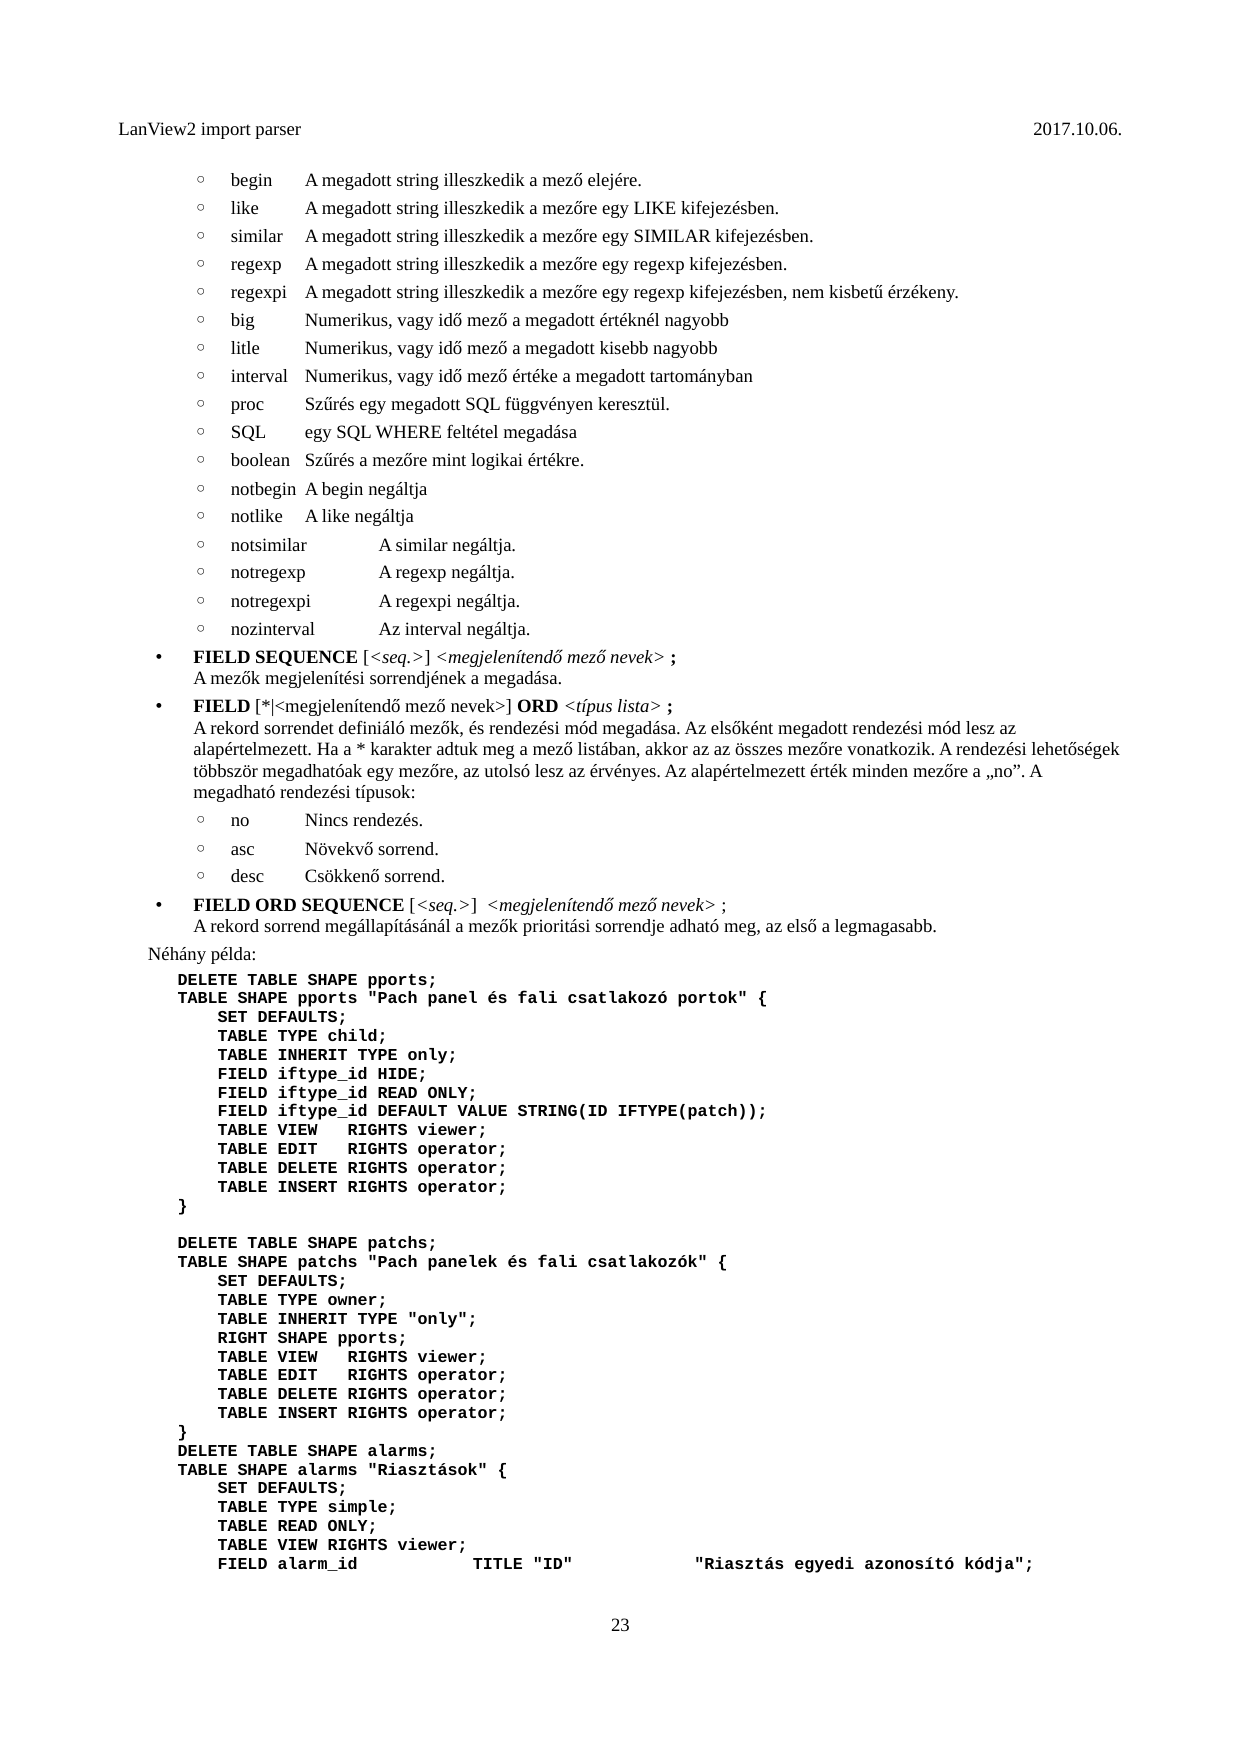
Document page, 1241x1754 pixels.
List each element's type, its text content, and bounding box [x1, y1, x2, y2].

text TABLE DELETE RIGHTS operator; [177, 1159, 1122, 1178]
text TABLE VIEW RIGHTS viewer; [177, 1348, 1122, 1367]
text SET DEFAULTS; [177, 1273, 1122, 1292]
list notregexp A regexp negáltja. [193, 561, 1122, 583]
text } [177, 1197, 1122, 1216]
text TABLE SHAPE pports "Pach panel és fali csatlakozó portok" { [177, 990, 1122, 1009]
list regexpi A megadott string illeszkedik a mezőre egy regexp kifejezésben, nem kisbetű érzékeny. [193, 281, 1122, 303]
text TABLE INSERT RIGHTS operator; [177, 1405, 1122, 1423]
text TABLE INHERIT TYPE only; [177, 1046, 1122, 1065]
text TABLE EDIT RIGHTS operator; [177, 1367, 1122, 1386]
text TABLE INHERIT TYPE "only"; [177, 1310, 1122, 1329]
text TABLE EDIT RIGHTS operator; [177, 1141, 1122, 1159]
text FIELD alarm_id TITLE "ID" "Riasztás egyedi azonosító kódja"; [177, 1556, 1122, 1574]
text DELETE TABLE SHAPE alarms; [177, 1442, 1122, 1461]
list begin A megadott string illeszkedik a mező elejére. [193, 169, 1122, 191]
list FIELD ORD SEQUENCE [<seq.>] <megjelenítendő mező nevek> ; A rekord sorrend megállapításánál a mezők prioritási sorrendje adható meg, az első a legmagasabb. [156, 893, 1122, 937]
text TABLE TYPE simple; [177, 1499, 1122, 1518]
text TABLE VIEW RIGHTS viewer; [177, 1537, 1122, 1556]
list litle Numerikus, vagy idő mező a megadott kisebb nagyobb [193, 337, 1122, 359]
list notregexpi A regexpi negáltja. [193, 589, 1122, 611]
text TABLE INSERT RIGHTS operator; [177, 1178, 1122, 1197]
list notsimilar A similar negáltja. [193, 533, 1122, 555]
text TABLE DELETE RIGHTS operator; [177, 1386, 1122, 1405]
list big Numerikus, vagy idő mező a megadott értéknél nagyobb [193, 309, 1122, 331]
list asc Növekvő sorrend. [193, 837, 1122, 859]
text TABLE SHAPE alarms "Riasztások" { [177, 1461, 1122, 1480]
list desc Csökkenő sorrend. [193, 865, 1122, 887]
list proc Szűrés egy megadott SQL függvényen keresztül. [193, 393, 1122, 415]
text FIELD iftype_id READ ONLY; [177, 1084, 1122, 1103]
text FIELD iftype_id DEFAULT VALUE STRING(ID IFTYPE(patch)); [177, 1103, 1122, 1122]
text TABLE SHAPE patchs "Pach panelek és fali csatlakozók" { [177, 1254, 1122, 1273]
list regexp A megadott string illeszkedik a mezőre egy regexp kifejezésben. [193, 253, 1122, 275]
text TABLE VIEW RIGHTS viewer; [177, 1122, 1122, 1141]
list nozinterval Az interval negáltja. [193, 617, 1122, 639]
list FIELD [*|<megjelenítendő mező nevek>] ORD <típus lista> ; A rekord sorrendet definiáló mezők, és rendezési mód megadása. Az elsőként megadott rendezési mód lesz az alapértelmezett. Ha a * karakter adtuk meg a mező listában, akkor az az összes mezőre vonatkozik. A rendezési lehetőségek többször megadhatóak egy mezőre, az utolsó lesz az érvényes. Az alapértelmezett érték minden mezőre a „no”. A megadható rendezési típusok: [156, 695, 1122, 803]
text DELETE TABLE SHAPE pports; [177, 971, 1122, 990]
list interval Numerikus, vagy idő mező értéke a megadott tartományban [193, 365, 1122, 387]
list notbegin A begin negáltja [193, 477, 1122, 499]
text SET DEFAULTS; [177, 1480, 1122, 1499]
text TABLE TYPE owner; [177, 1292, 1122, 1310]
list like A megadott string illeszkedik a mezőre egy LIKE kifejezésben. [193, 197, 1122, 219]
list SQL egy SQL WHERE feltétel megadása [193, 421, 1122, 443]
text FIELD iftype_id HIDE; [177, 1065, 1122, 1084]
text TABLE TYPE child; [177, 1028, 1122, 1046]
list similar A megadott string illeszkedik a mezőre egy SIMILAR kifejezésben. [193, 225, 1122, 247]
list notlike A like negáltja [193, 505, 1122, 527]
text } [177, 1423, 1122, 1442]
text SET DEFAULTS; [177, 1009, 1122, 1028]
text Néhány példa: [118, 943, 1122, 964]
list FIELD SEQUENCE [<seq.>] <megjelenítendő mező nevek> ; A mezők megjelenítési sorrendjének a megadása. [156, 646, 1122, 689]
list no Nincs rendezés. [193, 809, 1122, 831]
text RIGHT SHAPE pports; [177, 1329, 1122, 1348]
list boolean Szűrés a mezőre mint logikai értékre. [193, 449, 1122, 471]
text DELETE TABLE SHAPE patchs; [177, 1235, 1122, 1254]
text TABLE READ ONLY; [177, 1518, 1122, 1537]
